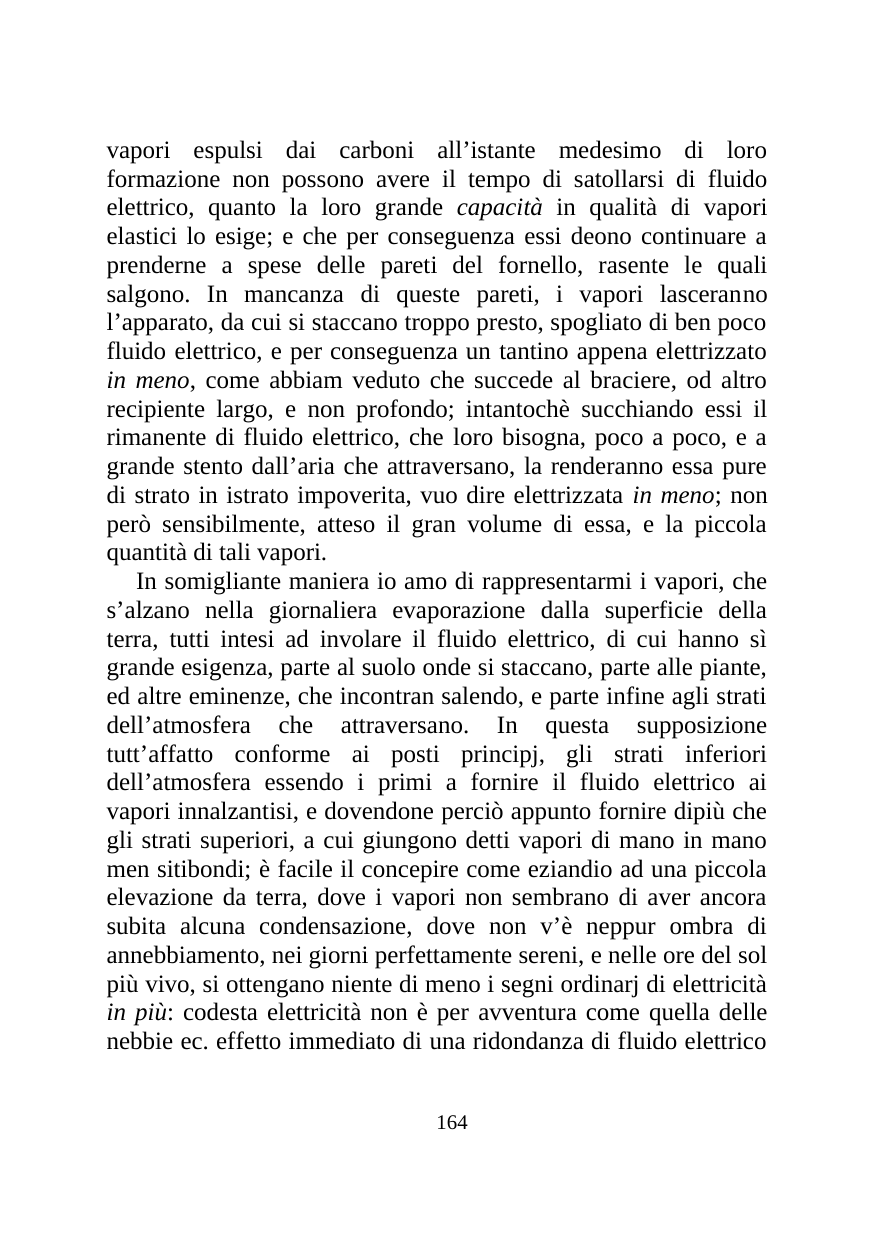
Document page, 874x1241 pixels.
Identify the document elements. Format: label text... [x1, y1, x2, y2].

text In somigliante maniera io amo di rappresentarmi i vapori, che s’alzano nella giornaliera evaporazione dalla superficie della terra, tutti intesi ad involare il fluido elettrico, di cui hanno sì grande esigenza, parte al suolo onde si staccano, parte alle piante, ed altre eminenze, che incontran salendo, e parte infine agli strati dell’atmosfera che attraversano. In questa supposizione tutt’affatto conforme ai posti principj, gli strati inferiori dell’atmosfera essendo i primi a fornire il fluido elettrico ai vapori innalzantisi, e dovendone perciò appunto fornire dipiù che gli strati superiori, a cui giungono detti vapori di mano in mano men sitibondi; è facile il concepire come eziandio ad una piccola elevazione da terra, dove i vapori non sembrano di aver ancora subita alcuna condensazione, dove non v’è neppur ombra di annebbiamento, nei giorni perfettamente sereni, e nelle ore del sol più vivo, si ottengano niente di meno i segni ordinarj di elettricità in più: codesta elettricità non è per avventura come quella delle nebbie ec. effetto immediato di una ridondanza di fluido elettrico [106, 566, 768, 1055]
text vapori espulsi dai carboni all’istante medesimo di loro formazione non possono avere il tempo di satollarsi di fluido elettrico, quanto la loro grande capacità in qualità di vapori elastici lo esige; e che per conseguenza essi deono continuare a prenderne a spese delle pareti del fornello, rasente le quali salgono. In mancanza di queste pareti, i vapori lasceranno l’apparato, da cui si staccano troppo presto, spogliato di ben poco fluido elettrico, e per conseguenza un tantino appena elettrizzato in meno, come abbiam veduto che succede al braciere, od altro recipiente largo, e non profondo; intantochè succhiando essi il rimanente di fluido elettrico, che loro bisogna, poco a poco, e a grande stento dall’aria che attraversano, la renderanno essa pure di strato in istrato impoverita, vuo dire elettrizzata in meno; non però sensibilmente, atteso il gran volume di essa, e la piccola quantità di tali vapori. [106, 135, 768, 566]
